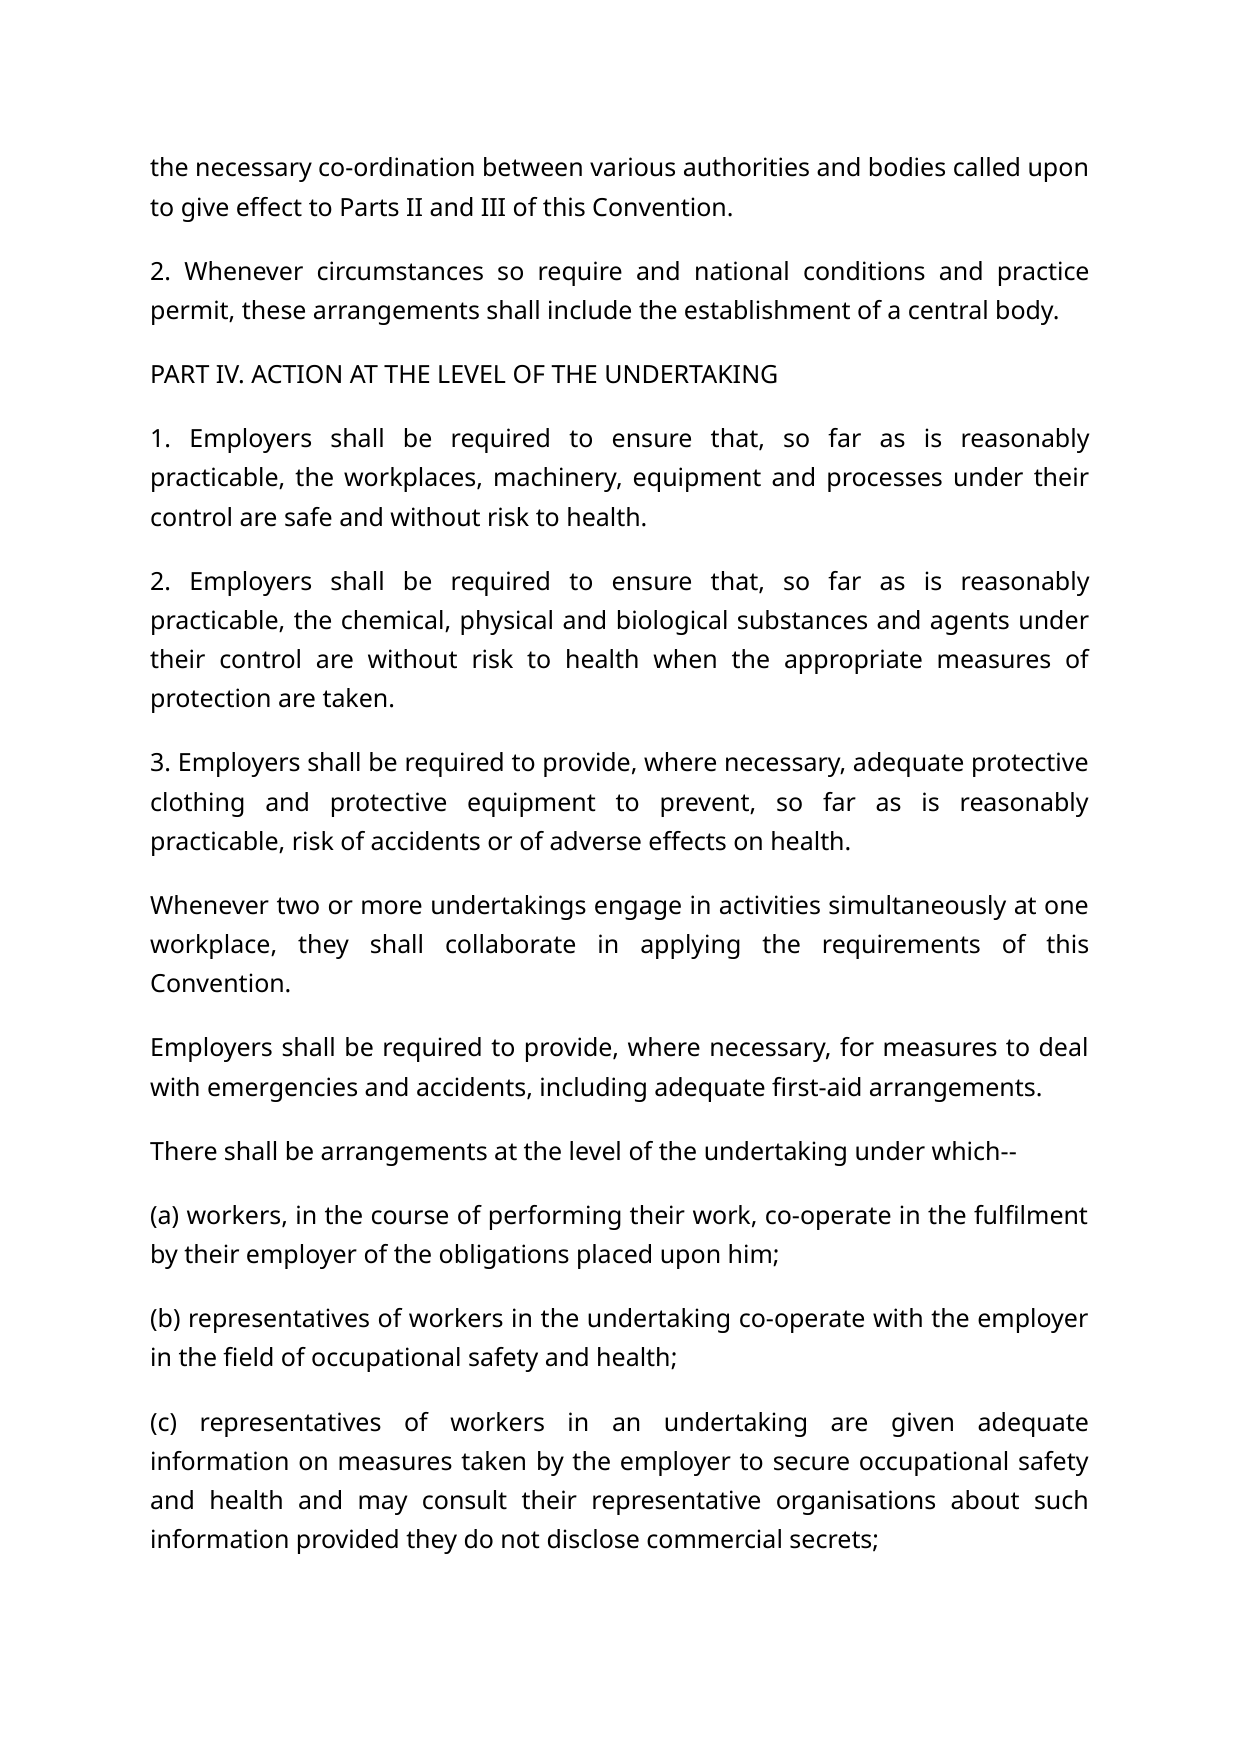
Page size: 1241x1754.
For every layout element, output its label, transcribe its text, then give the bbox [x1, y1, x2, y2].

text (c) representatives of workers in an undertaking are given adequate information on measures taken by the employer to secure occupational safety and health and may consult their representative organisations about such information provided they do not disclose commercial secrets; [150, 1404, 1090, 1556]
text (b) representatives of workers in the undertaking co-operate with the employer in the field of occupational safety and health; [150, 1301, 1090, 1374]
text Whenever two or more undertakings engage in activities simultaneously at one workplace, they shall collaborate in applying the requirements of this Convention. [150, 887, 1090, 1000]
text 3. Employers shall be required to provide, where necessary, adequate protective clothing and protective equipment to prevent, so far as is reasonably practicable, risk of accidents or of adverse effects on health. [150, 745, 1090, 857]
text Employers shall be required to provide, where necessary, for measures to deal with emergencies and accidents, including adequate first-aid arrangements. [150, 1030, 1090, 1103]
text 2. Whenever circumstances so require and national conditions and practice permit, these arrangements shall include the establishment of a central body. [150, 253, 1090, 327]
text the necessary co-ordination between various authorities and bodies called upon to give effect to Parts II and III of this Convention. [150, 150, 1090, 223]
text 2. Employers shall be required to ensure that, so far as is reasonably practicable, the chemical, physical and biological substances and agents under their control are without risk to health when the appropriate measures of protection are taken. [150, 563, 1090, 715]
text There shall be arrangements at the level of the undertaking under which-- [150, 1133, 1090, 1167]
text PART IV. ACTION AT THE LEVEL OF THE UNDERTAKING [150, 357, 1090, 391]
text 1. Employers shall be required to ensure that, so far as is reasonably practicable, the workplaces, machinery, equipment and processes under their control are safe and without risk to health. [150, 421, 1090, 533]
text (a) workers, in the course of performing their work, co-operate in the fulfilment by their employer of the obligations placed upon him; [150, 1197, 1090, 1271]
